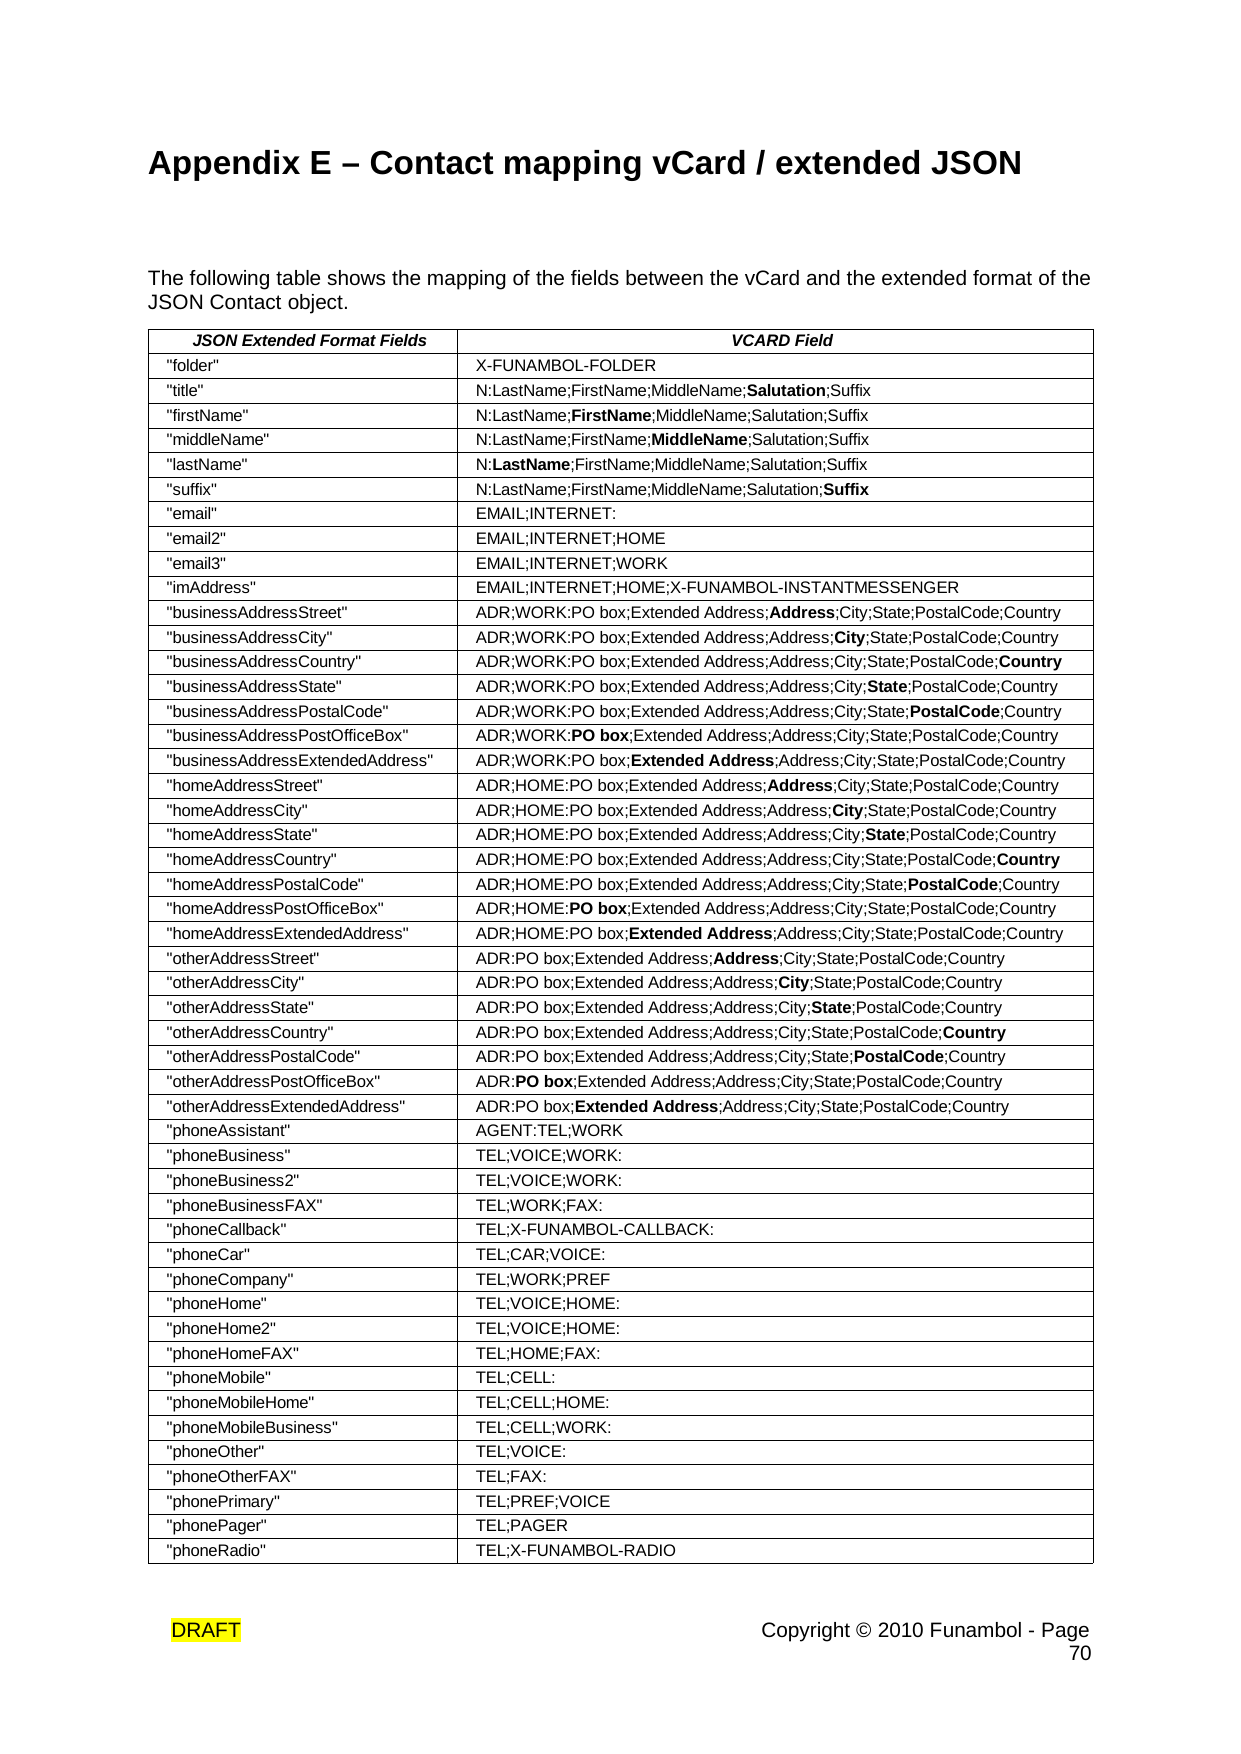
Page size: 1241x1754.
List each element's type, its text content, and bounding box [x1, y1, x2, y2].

table_cell ADR;HOME:PO box;Extended Address;Address;City;State;PostalCode;Country [458, 799, 1093, 823]
table_cell "phoneAssistant" [149, 1120, 457, 1143]
table_cell ADR;WORK:PO box;Extended Address;Address;City;State;PostalCode;Country [458, 675, 1093, 699]
table_cell "homeAddressCity" [149, 799, 457, 823]
table_cell "email2" [149, 527, 457, 551]
table_cell "lastName" [149, 453, 457, 477]
table_cell ADR:PO box;Extended Address;Address;City;State;PostalCode;Country [458, 1095, 1093, 1119]
table_cell TEL;VOICE;WORK: [458, 1144, 1093, 1168]
table_cell TEL;X-FUNAMBOL-RADIO [458, 1539, 1093, 1563]
table_cell EMAIL;INTERNET;HOME;X-FUNAMBOL-INSTANTMESSENGER [458, 577, 1093, 600]
table_cell "phoneBusinessFAX" [149, 1194, 457, 1218]
table_cell ADR;HOME:PO box;Extended Address;Address;City;State;PostalCode;Country [458, 897, 1093, 921]
table_cell ADR:PO box;Extended Address;Address;City;State;PostalCode;Country [458, 1070, 1093, 1094]
table_cell "phoneBusiness2" [149, 1169, 457, 1193]
table_cell "otherAddressCountry" [149, 1021, 457, 1045]
table_cell TEL;WORK;FAX: [458, 1194, 1093, 1218]
table_cell "phoneOtherFAX" [149, 1465, 457, 1489]
table_cell TEL;PREF;VOICE [458, 1490, 1093, 1514]
table_cell ADR;HOME:PO box;Extended Address;Address;City;State;PostalCode;Country [458, 922, 1093, 946]
table_cell "otherAddressCity" [149, 972, 457, 995]
table_cell ADR;HOME:PO box;Extended Address;Address;City;State;PostalCode;Country [458, 873, 1093, 896]
table_cell "businessAddressPostOfficeBox" [149, 725, 457, 748]
table_cell "otherAddressStreet" [149, 947, 457, 971]
table_cell TEL;FAX: [458, 1465, 1093, 1489]
table_cell "phoneMobile" [149, 1367, 457, 1390]
table_cell ADR:PO box;Extended Address;Address;City;State;PostalCode;Country [458, 1021, 1093, 1045]
table_cell N:LastName;FirstName;MiddleName;Salutation;Suffix [458, 478, 1093, 501]
table_cell EMAIL;INTERNET;WORK [458, 552, 1093, 576]
table_cell TEL;HOME;FAX: [458, 1342, 1093, 1366]
table_cell TEL;VOICE;HOME: [458, 1317, 1093, 1341]
table_cell "homeAddressState" [149, 824, 457, 847]
table_cell EMAIL;INTERNET: [458, 502, 1093, 526]
table_cell "firstName" [149, 404, 457, 428]
table_cell "phoneHome" [149, 1292, 457, 1316]
table_cell ADR:PO box;Extended Address;Address;City;State;PostalCode;Country [458, 1046, 1093, 1069]
table_cell EMAIL;INTERNET;HOME [458, 527, 1093, 551]
table_cell AGENT:TEL;WORK [458, 1120, 1093, 1143]
table_cell "homeAddressPostalCode" [149, 873, 457, 896]
subtitle Appendix E – Contact mapping vCard / extended JSON [148, 144, 1093, 181]
table_header JSON Extended Format Fields [149, 330, 457, 353]
table_cell TEL;WORK;PREF [458, 1268, 1093, 1291]
table_cell "phonePager" [149, 1515, 457, 1538]
table_cell "otherAddressPostOfficeBox" [149, 1070, 457, 1094]
table_cell "phoneCar" [149, 1243, 457, 1267]
table_cell "businessAddressStreet" [149, 601, 457, 625]
table_cell "folder" [149, 354, 457, 378]
table_cell "businessAddressCity" [149, 626, 457, 650]
table_cell "businessAddressExtendedAddress" [149, 749, 457, 773]
text The following table shows the mapping of the fields between the vCard and the extended format of the JSON Contact object. [148, 267, 1093, 314]
table_cell "imAddress" [149, 577, 457, 600]
table_cell "homeAddressPostOfficeBox" [149, 897, 457, 921]
table_cell "phoneMobileBusiness" [149, 1416, 457, 1440]
table_cell ADR;HOME:PO box;Extended Address;Address;City;State;PostalCode;Country [458, 848, 1093, 872]
table_cell "phoneHome2" [149, 1317, 457, 1341]
table_cell ADR;WORK:PO box;Extended Address;Address;City;State;PostalCode;Country [458, 601, 1093, 625]
table_cell "phoneOther" [149, 1441, 457, 1464]
table_cell X-FUNAMBOL-FOLDER [458, 354, 1093, 378]
table_cell "middleName" [149, 429, 457, 452]
table_cell ADR;HOME:PO box;Extended Address;Address;City;State;PostalCode;Country [458, 774, 1093, 798]
table_cell TEL;CAR;VOICE: [458, 1243, 1093, 1267]
table_cell ADR;WORK:PO box;Extended Address;Address;City;State;PostalCode;Country [458, 651, 1093, 674]
table_cell "phoneHomeFAX" [149, 1342, 457, 1366]
table_header VCARD Field [458, 330, 1093, 353]
table_cell "phoneRadio" [149, 1539, 457, 1563]
table_cell "homeAddressCountry" [149, 848, 457, 872]
table_cell "businessAddressPostalCode" [149, 700, 457, 724]
table_cell N:LastName;FirstName;MiddleName;Salutation;Suffix [458, 453, 1093, 477]
table_cell ADR:PO box;Extended Address;Address;City;State;PostalCode;Country [458, 972, 1093, 995]
table_cell "phoneCallback" [149, 1219, 457, 1242]
table_cell ADR:PO box;Extended Address;Address;City;State;PostalCode;Country [458, 996, 1093, 1020]
table_cell TEL;CELL;WORK: [458, 1416, 1093, 1440]
table_cell "email3" [149, 552, 457, 576]
table_cell TEL;CELL: [458, 1367, 1093, 1390]
table_cell "title" [149, 379, 457, 403]
table_cell N:LastName;FirstName;MiddleName;Salutation;Suffix [458, 379, 1093, 403]
table_cell "businessAddressState" [149, 675, 457, 699]
table_cell ADR:PO box;Extended Address;Address;City;State;PostalCode;Country [458, 947, 1093, 971]
table_cell "phonePrimary" [149, 1490, 457, 1514]
table_cell ADR;HOME:PO box;Extended Address;Address;City;State;PostalCode;Country [458, 824, 1093, 847]
table_cell TEL;PAGER [458, 1515, 1093, 1538]
table_cell "email" [149, 502, 457, 526]
table_cell "phoneMobileHome" [149, 1391, 457, 1415]
table_cell ADR;WORK:PO box;Extended Address;Address;City;State;PostalCode;Country [458, 725, 1093, 748]
table_cell "otherAddressState" [149, 996, 457, 1020]
table_cell ADR;WORK:PO box;Extended Address;Address;City;State;PostalCode;Country [458, 700, 1093, 724]
table_cell ADR;WORK:PO box;Extended Address;Address;City;State;PostalCode;Country [458, 749, 1093, 773]
table_cell "otherAddressExtendedAddress" [149, 1095, 457, 1119]
table_cell ADR;WORK:PO box;Extended Address;Address;City;State;PostalCode;Country [458, 626, 1093, 650]
table_cell TEL;X-FUNAMBOL-CALLBACK: [458, 1219, 1093, 1242]
table_cell TEL;VOICE;WORK: [458, 1169, 1093, 1193]
table_cell N:LastName;FirstName;MiddleName;Salutation;Suffix [458, 404, 1093, 428]
table_cell "suffix" [149, 478, 457, 501]
table_cell TEL;CELL;HOME: [458, 1391, 1093, 1415]
table_cell TEL;VOICE;HOME: [458, 1292, 1093, 1316]
table_cell "phoneCompany" [149, 1268, 457, 1291]
table_cell "businessAddressCountry" [149, 651, 457, 674]
table_cell "homeAddressStreet" [149, 774, 457, 798]
table_cell "homeAddressExtendedAddress" [149, 922, 457, 946]
table_cell TEL;VOICE: [458, 1441, 1093, 1464]
table_cell N:LastName;FirstName;MiddleName;Salutation;Suffix [458, 429, 1093, 452]
table_cell "phoneBusiness" [149, 1144, 457, 1168]
table_cell "otherAddressPostalCode" [149, 1046, 457, 1069]
